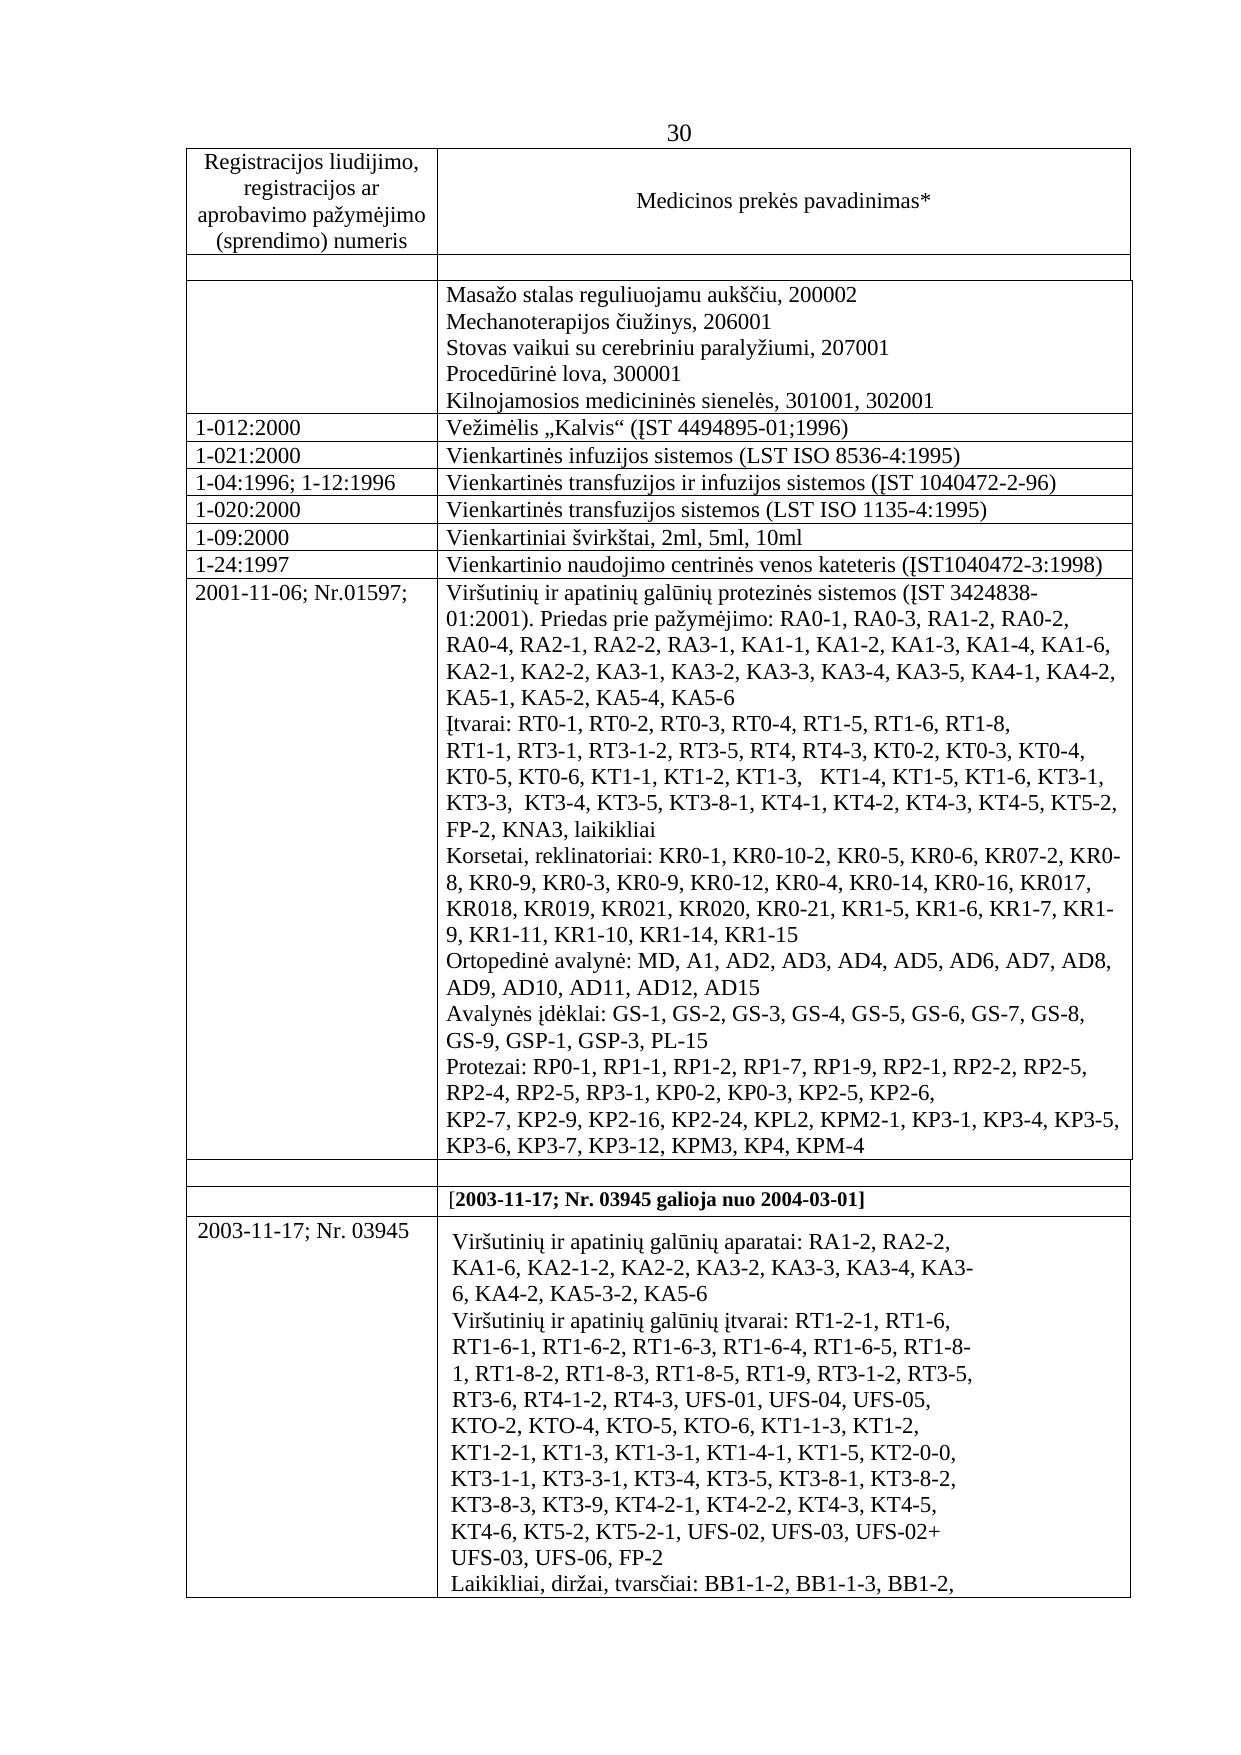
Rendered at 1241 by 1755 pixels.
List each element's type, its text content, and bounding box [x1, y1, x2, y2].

table_cell [438, 255, 1130, 280]
table_cell 1-04:1996; 1-12:1996 [187, 469, 437, 495]
table_cell [187, 281, 437, 413]
table_cell 2003-11-17; Nr. 03945 [187, 1217, 437, 1597]
table_cell 1-24:1997 [187, 551, 437, 578]
table_cell 1-09:2000 [187, 524, 437, 550]
table_cell Vienkartiniai švirkštai, 2ml, 5ml, 10ml [438, 524, 1132, 550]
table_cell Vežimėlis „Kalvis“ (ĮST 4494895-01;1996) [438, 414, 1132, 441]
table_cell [438, 1160, 1130, 1186]
table_cell 2001-11-06; Nr.01597; [187, 579, 437, 1158]
table_cell Viršutinių ir apatinių galūnių aparatai: RA1-2, RA2-2, KA1-6, KA2-1-2, KA2-2, KA3-2, KA3-3, KA3-4, KA3- 6, KA4-2, KA5-3-2, KA5-6 Viršutinių ir apatinių galūnių įtvarai: RT1-2-1, RT1-6, RT1-6-1, RT1-6-2, RT1-6-3, RT1-6-4, RT1-6-5, RT1-8- 1, RT1-8-2, RT1-8-3, RT1-8-5, RT1-9, RT3-1-2, RT3-5, RT3-6, RT4-1-2, RT4-3, UFS-01, UFS-04, UFS-05, KTO-2, KTO-4, KTO-5, KTO-6, KT1-1-3, KT1-2, KT1-2-1, KT1-3, KT1-3-1, KT1-4-1, KT1-5, KT2-0-0, KT3-1-1, KT3-3-1, KT3-4, KT3-5, KT3-8-1, KT3-8-2, KT3-8-3, KT3-9, KT4-2-1, KT4-2-2, KT4-3, KT4-5, KT4-6, KT5-2, KT5-2-1, UFS-02, UFS-03, UFS-02+ UFS-03, UFS-06, FP-2 Laikikliai, diržai, tvarsčiai: BB1-1-2, BB1-1-3, BB1-2, [438, 1217, 1130, 1597]
table_header Medicinos prekės pavadinimas* [438, 149, 1130, 253]
table_cell [187, 255, 437, 280]
table_cell Viršutinių ir apatinių galūnių protezinės sistemos (ĮST 3424838-01:2001). Priedas prie pažymėjimo: RA0-1, RA0-3, RA1-2, RA0-2, RA0-4, RA2-1, RA2-2, RA3-1, KA1-1, KA1-2, KA1-3, KA1-4, KA1-6, KA2-1, KA2-2, KA3-1, KA3-2, KA3-3, KA3-4, KA3-5, KA4-1, KA4-2, KA5-1, KA5-2, KA5-4, KA5-6 Įtvarai: RT0-1, RT0-2, RT0-3, RT0-4, RT1-5, RT1-6, RT1-8, RT1-1, RT3-1, RT3-1-2, RT3-5, RT4, RT4-3, KT0-2, KT0-3, KT0-4, KT0-5, KT0-6, KT1-1, KT1-2, KT1-3, KT1-4, KT1-5, KT1-6, KT3-1, KT3-3, KT3-4, KT3-5, KT3-8-1, KT4-1, KT4-2, KT4-3, KT4-5, KT5-2, FP-2, KNA3, laikikliai Korsetai, reklinatoriai: KR0-1, KR0-10-2, KR0-5, KR0-6, KR07-2, KR0-8, KR0-9, KR0-3, KR0-9, KR0-12, KR0-4, KR0-14, KR0-16, KR017, KR018, KR019, KR021, KR020, KR0-21, KR1-5, KR1-6, KR1-7, KR1-9, KR1-11, KR1-10, KR1-14, KR1-15 Ortopedinė avalynė: MD, A1, AD2, AD3, AD4, AD5, AD6, AD7, AD8, AD9, AD10, AD11, AD12, AD15 Avalynės įdėklai: GS-1, GS-2, GS-3, GS-4, GS-5, GS-6, GS-7, GS-8, GS-9, GSP-1, GSP-3, PL-15 Protezai: RP0-1, RP1-1, RP1-2, RP1-7, RP1-9, RP2-1, RP2-2, RP2-5, RP2-4, RP2-5, RP3-1, KP0-2, KP0-3, KP2-5, KP2-6, KP2-7, KP2-9, KP2-16, KP2-24, KPL2, KPM2-1, KP3-1, KP3-4, KP3-5, KP3-6, KP3-7, KP3-12, KPM3, KP4, KPM-4 [438, 579, 1132, 1158]
table_cell Vienkartinės infuzijos sistemos (LST ISO 8536-4:1995) [438, 442, 1132, 468]
table_cell Vienkartinės transfuzijos sistemos (LST ISO 1135-4:1995) [438, 496, 1132, 523]
table_cell 1-012:2000 [187, 414, 437, 441]
table_cell 1-021:2000 [187, 442, 437, 468]
table_cell [187, 1160, 437, 1186]
table_cell Vienkartinio naudojimo centrinės venos kateteris (ĮST1040472-3:1998) [438, 551, 1132, 578]
table_header Registracijos liudijimo, registracijos ar aprobavimo pažymėjimo (sprendimo) numeris [187, 149, 437, 253]
table_cell Masažo stalas reguliuojamu aukščiu, 200002 Mechanoterapijos čiužinys, 206001 Stovas vaikui su cerebriniu paralyžiumi, 207001 Procedūrinė lova, 300001 Kilnojamosios medicininės sienelės, 301001, 302001 [438, 281, 1132, 413]
table_cell [2003-11-17; Nr. 03945 galioja nuo 2004-03-01] [438, 1187, 1130, 1216]
table_cell 1-020:2000 [187, 496, 437, 523]
table_cell Vienkartinės transfuzijos ir infuzijos sistemos (ĮST 1040472-2-96) [438, 469, 1132, 495]
table_cell [187, 1187, 437, 1216]
